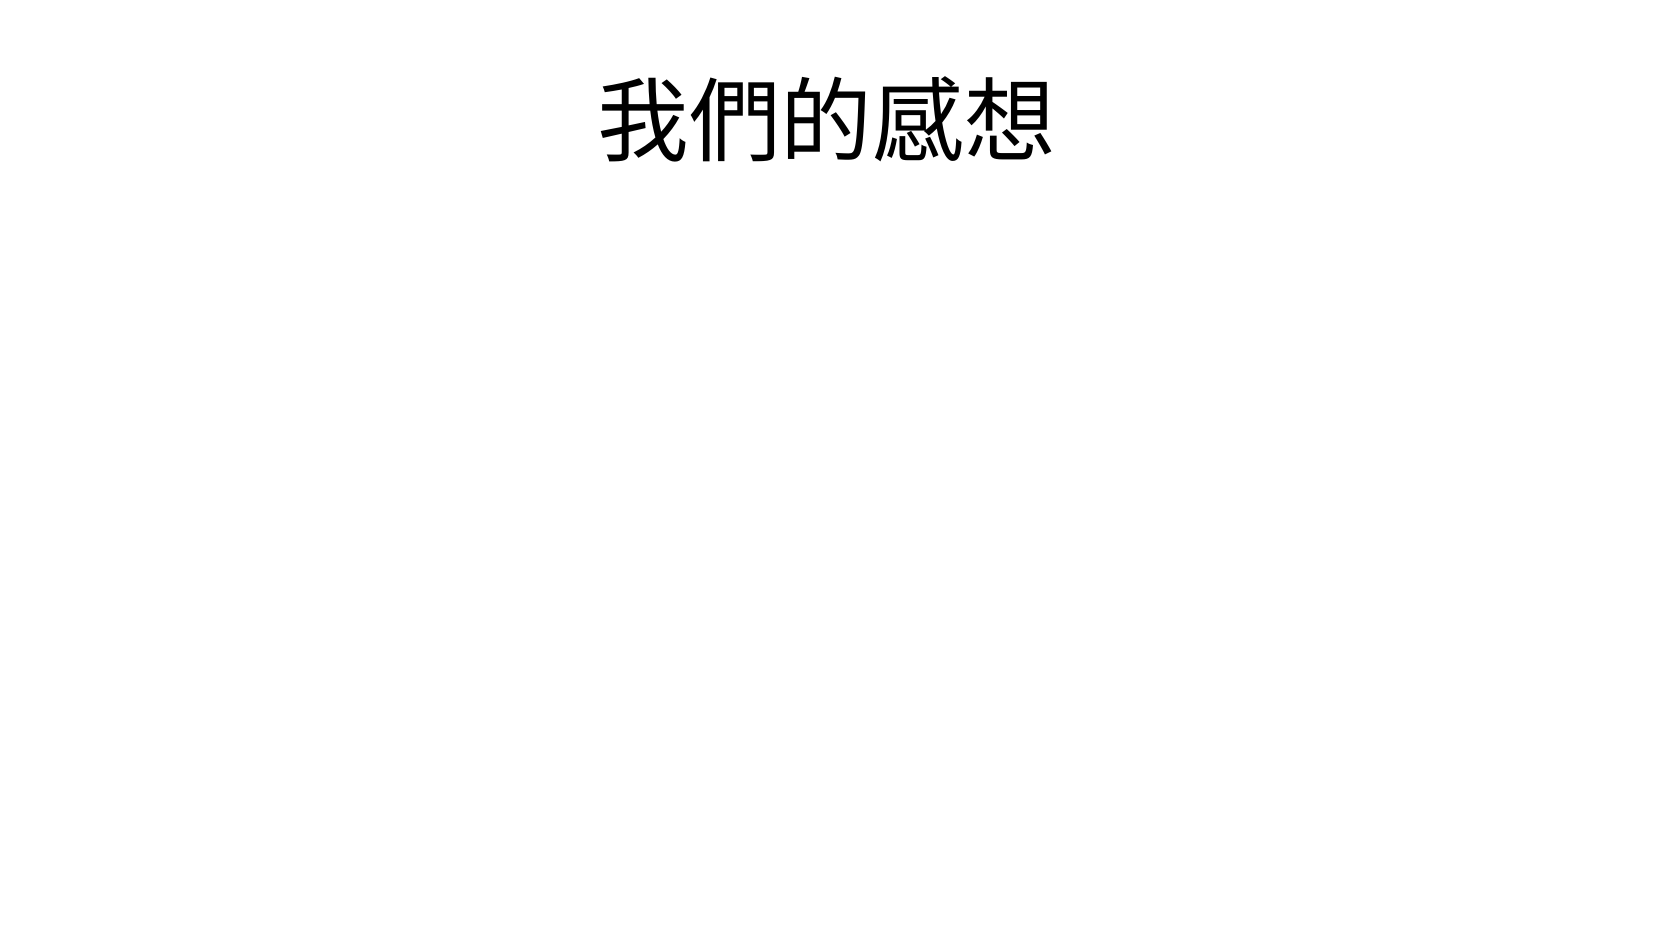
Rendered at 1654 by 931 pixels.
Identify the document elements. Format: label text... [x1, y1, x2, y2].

title 我們的感想 [82, 37, 1571, 193]
